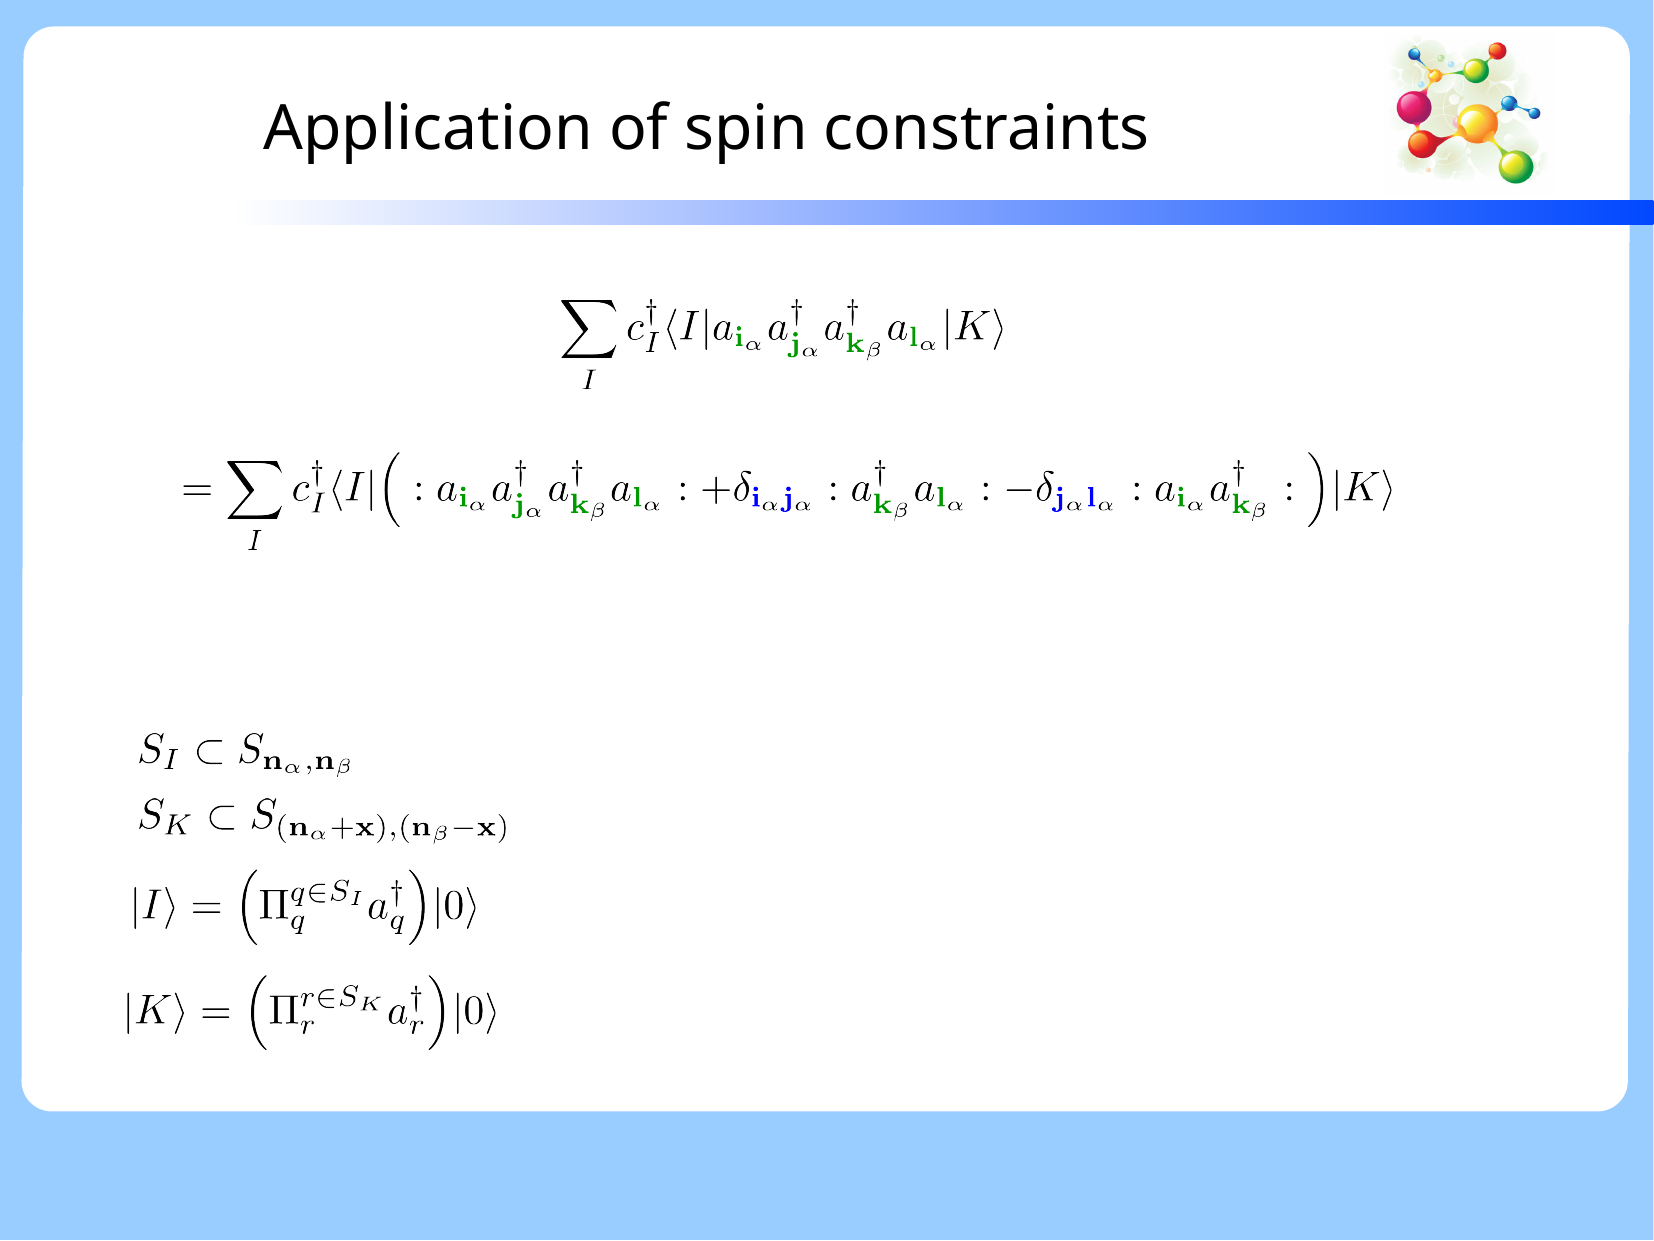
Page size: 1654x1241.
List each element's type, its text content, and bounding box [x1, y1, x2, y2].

picture [183, 452, 1392, 550]
table_cell [873, 201, 877, 224]
picture [139, 798, 506, 844]
picture [561, 299, 1003, 389]
picture [127, 975, 496, 1050]
picture [1382, 29, 1556, 195]
table_cell [956, 201, 961, 224]
picture [139, 733, 350, 777]
picture [134, 869, 476, 945]
title Application of spin constraints [82, 49, 1332, 201]
